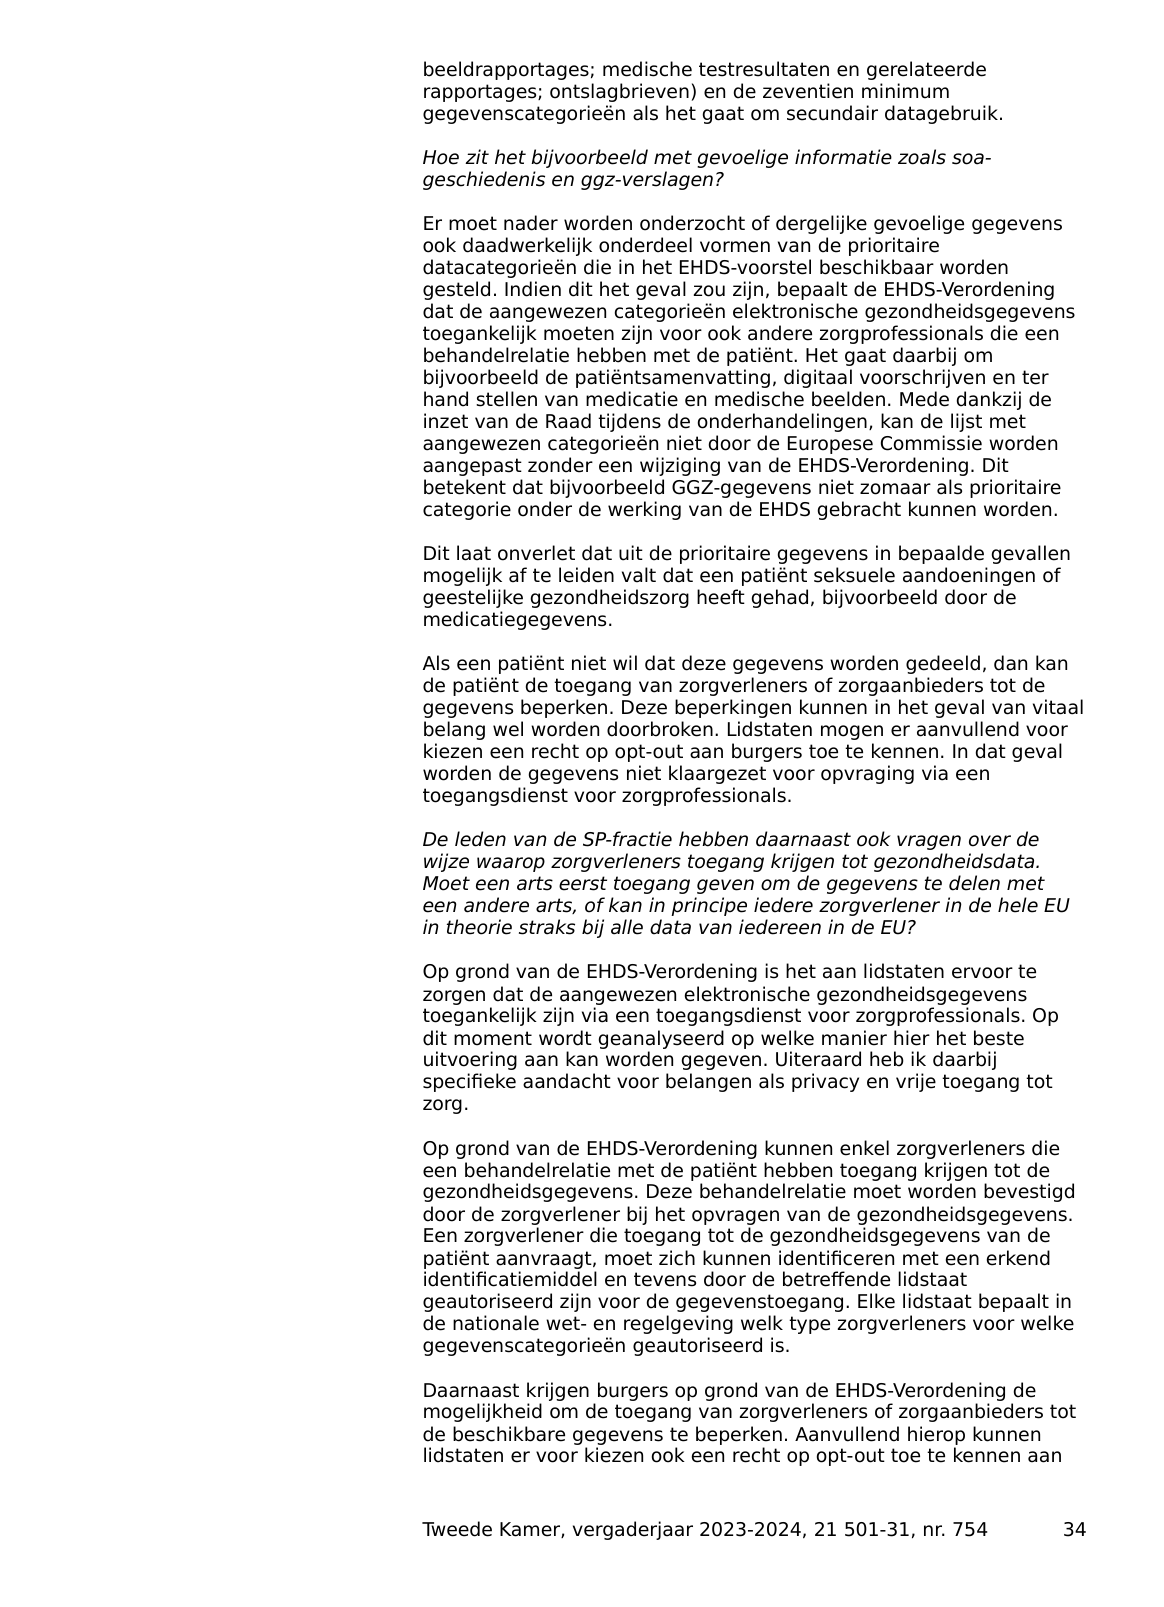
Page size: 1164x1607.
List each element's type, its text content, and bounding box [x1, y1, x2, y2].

text Op grond van de EHDS-Verordening is het aan lidstaten ervoor te zorgen dat de aangewezen elektronische gezondheidsgegevens toegankelijk zijn via een toegangsdienst voor zorgprofessionals. Op dit moment wordt geanalyseerd op welke manier hier het beste uitvoering aan kan worden gegeven. Uiteraard heb ik daarbij specifieke aandacht voor belangen als privacy en vrije toegang tot zorg. [422, 961, 1087, 1115]
text beeldrapportages; medische testresultaten en gerelateerde rapportages; ontslagbrieven) en de zeventien minimum gegevenscategorieën als het gaat om secundair datagebruik. [422, 59, 1087, 125]
text Dit laat onverlet dat uit de prioritaire gegevens in bepaalde gevallen mogelijk af te leiden valt dat een patiënt seksuele aandoeningen of geestelijke gezondheidszorg heeft gehad, bijvoorbeeld door de medicatiegegevens. [422, 543, 1087, 631]
text Er moet nader worden onderzocht of dergelijke gevoelige gegevens ook daadwerkelijk onderdeel vormen van de prioritaire datacategorieën die in het EHDS-voorstel beschikbaar worden gesteld. Indien dit het geval zou zijn, bepaalt de EHDS-Verordening dat de aangewezen categorieën elektronische gezondheidsgegevens toegankelijk moeten zijn voor ook andere zorgprofessionals die een behandelrelatie hebben met de patiënt. Het gaat daarbij om bijvoorbeeld de patiëntsamenvatting, digitaal voorschrijven en ter hand stellen van medicatie en medische beelden. Mede dankzij de inzet van de Raad tijdens de onderhandelingen, kan de lijst met aangewezen categorieën niet door de Europese Commissie worden aangepast zonder een wijziging van de EHDS-Verordening. Dit betekent dat bijvoorbeeld GGZ-gegevens niet zomaar als prioritaire categorie onder de werking van de EHDS gebracht kunnen worden. [422, 213, 1087, 521]
text De leden van de SP-fractie hebben daarnaast ook vragen over de wijze waarop zorgverleners toegang krijgen tot gezondheidsdata. Moet een arts eerst toegang geven om de gegevens te delen met een andere arts, of kan in principe iedere zorgverlener in de hele EU in theorie straks bij alle data van iedereen in de EU? [422, 829, 1087, 939]
text Hoe zit het bijvoorbeeld met gevoelige informatie zoals soa-geschiedenis en ggz-verslagen? [422, 147, 1087, 191]
text Op grond van de EHDS-Verordening kunnen enkel zorgverleners die een behandelrelatie met de patiënt hebben toegang krijgen tot de gezondheidsgegevens. Deze behandelrelatie moet worden bevestigd door de zorgverlener bij het opvragen van de gezondheidsgegevens. Een zorgverlener die toegang tot de gezondheidsgegevens van de patiënt aanvraagt, moet zich kunnen identificeren met een erkend identificatiemiddel en tevens door de betreffende lidstaat geautoriseerd zijn voor de gegevenstoegang. Elke lidstaat bepaalt in de nationale wet- en regelgeving welk type zorgverleners voor welke gegevenscategorieën geautoriseerd is. [422, 1137, 1087, 1357]
text Als een patiënt niet wil dat deze gegevens worden gedeeld, dan kan de patiënt de toegang van zorgverleners of zorgaanbieders tot de gegevens beperken. Deze beperkingen kunnen in het geval van vitaal belang wel worden doorbroken. Lidstaten mogen er aanvullend voor kiezen een recht op opt-out aan burgers toe te kennen. In dat geval worden de gegevens niet klaargezet voor opvraging via een toegangsdienst voor zorgprofessionals. [422, 653, 1087, 807]
text Daarnaast krijgen burgers op grond van de EHDS-Verordening de mogelijkheid om de toegang van zorgverleners of zorgaanbieders tot de beschikbare gegevens te beperken. Aanvullend hierop kunnen lidstaten er voor kiezen ook een recht op opt-out toe te kennen aan [422, 1379, 1087, 1467]
